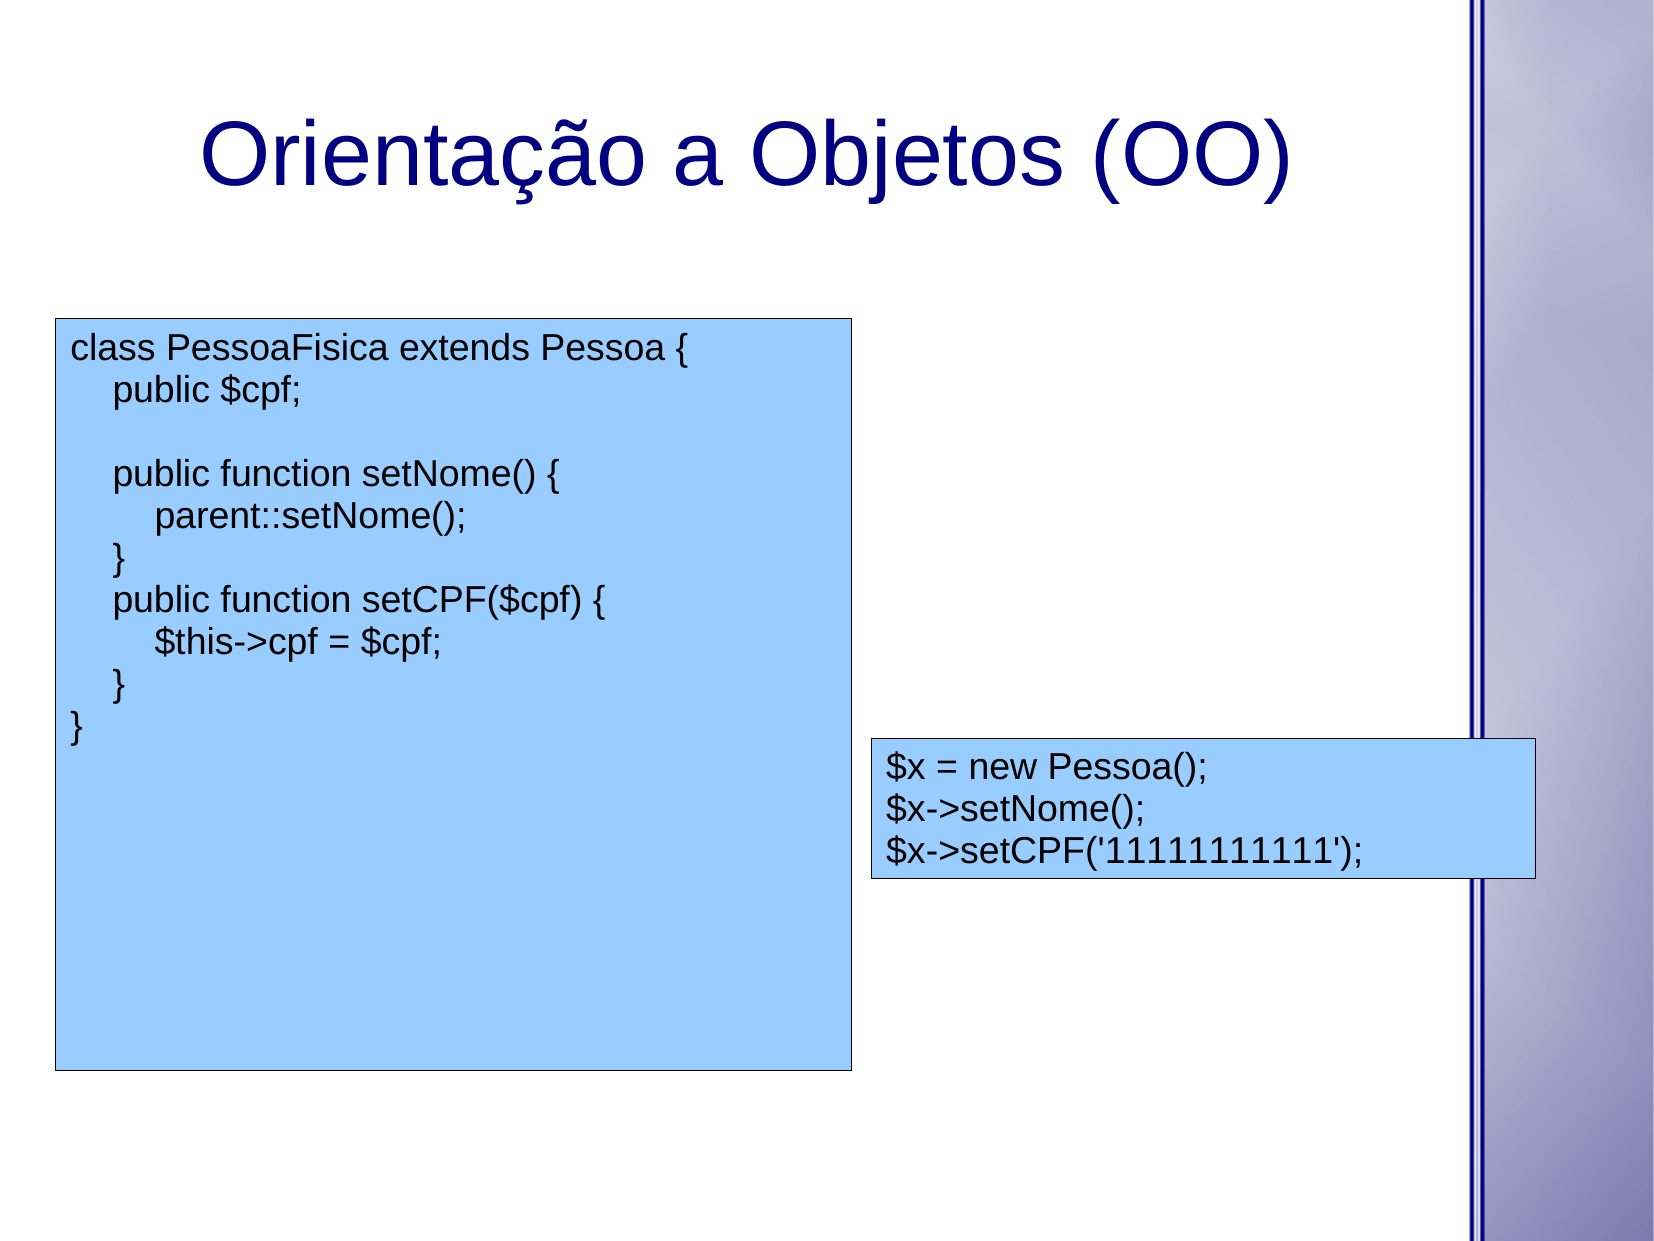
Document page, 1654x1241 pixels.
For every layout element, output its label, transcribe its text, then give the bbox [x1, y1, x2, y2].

text_box class PessoaFisica extends Pessoa { public $cpf; public function setNome() { parent::setNome(); } public function setCPF($cpf) { $this->cpf = $cpf; } } [55, 318, 852, 1071]
title Orientação a Objetos (OO) [47, 49, 1447, 257]
text_box $x = new Pessoa(); $x->setNome(); $x->setCPF('11111111111'); [871, 738, 1536, 879]
picture [0, 0, 1654, 1241]
